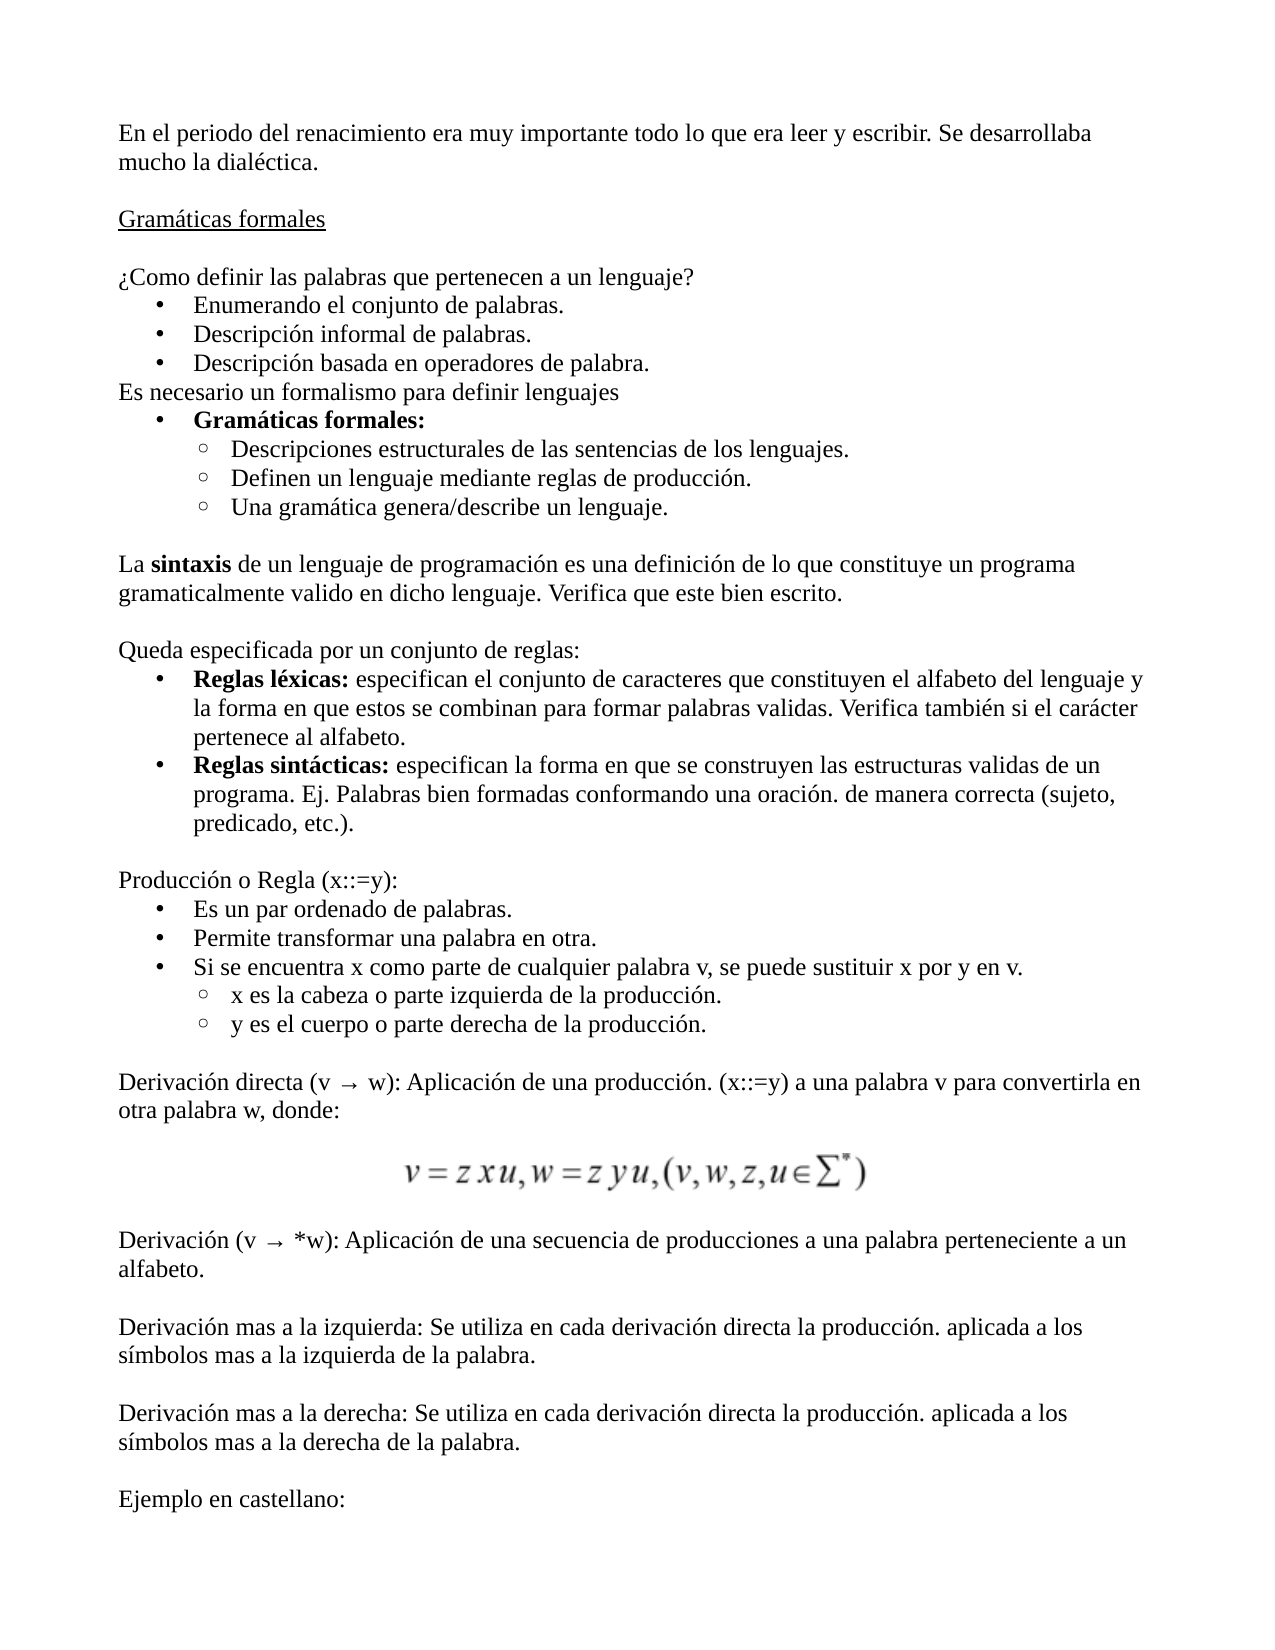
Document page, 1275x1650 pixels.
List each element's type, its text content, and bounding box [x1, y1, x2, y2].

list Gramáticas formales: [156, 406, 1157, 434]
list Definen un lenguaje mediante reglas de producción. [193, 463, 1157, 492]
list Es un par ordenado de palabras. [156, 894, 1157, 923]
text Derivación mas a la derecha: Se utiliza en cada derivación directa la producción. aplicada a los símbolos mas a la derecha de la palabra. [118, 1398, 1157, 1456]
text Ejemplo en castellano: [118, 1484, 1157, 1513]
text En el periodo del renacimiento era muy importante todo lo que era leer y escribir. Se desarrollaba mucho la dialéctica. [118, 118, 1157, 176]
list Reglas léxicas: especifican el conjunto de caracteres que constituyen el alfabeto del lenguaje y la forma en que estos se combinan para formar palabras validas. Verifica también si el carácter pertenece al alfabeto. [156, 664, 1157, 751]
text Gramáticas formales [118, 204, 1157, 233]
list Si se encuentra x como parte de cualquier palabra v, se puede sustituir x por y en v. [156, 952, 1157, 981]
text La sintaxis de un lenguaje de programación es una definición de lo que constituye un programa gramaticalmente valido en dicho lenguaje. Verifica que este bien escrito. [118, 549, 1157, 607]
list Reglas sintácticas: especifican la forma en que se construyen las estructuras validas de un programa. Ej. Palabras bien formadas conformando una oración. de manera correcta (sujeto, predicado, etc.). [156, 751, 1157, 837]
text Derivación directa (v → w): Aplicación de una producción. (x::=y) a una palabra v para convertirla en otra palabra w, donde: [118, 1067, 1157, 1124]
list Descripciones estructurales de las sentencias de los lenguajes. [193, 434, 1157, 463]
list Descripción informal de palabras. [156, 319, 1157, 348]
picture [396, 1153, 879, 1197]
text Derivación (v → *w): Aplicación de una secuencia de producciones a una palabra perteneciente a un alfabeto. [118, 1226, 1157, 1283]
list Una gramática genera/describe un lenguaje. [193, 492, 1157, 521]
text Producción o Regla (x::=y): [118, 866, 1157, 894]
list Enumerando el conjunto de palabras. [156, 291, 1157, 319]
list x es la cabeza o parte izquierda de la producción. [193, 981, 1157, 1009]
list Permite transformar una palabra en otra. [156, 923, 1157, 952]
text Derivación mas a la izquierda: Se utiliza en cada derivación directa la producción. aplicada a los símbolos mas a la izquierda de la palabra. [118, 1312, 1157, 1369]
text ¿Como definir las palabras que pertenecen a un lenguaje? [118, 262, 1157, 291]
text Es necesario un formalismo para definir lenguajes [118, 377, 1157, 406]
list Descripción basada en operadores de palabra. [156, 348, 1157, 377]
list y es el cuerpo o parte derecha de la producción. [193, 1009, 1157, 1038]
text Queda especificada por un conjunto de reglas: [118, 636, 1157, 664]
